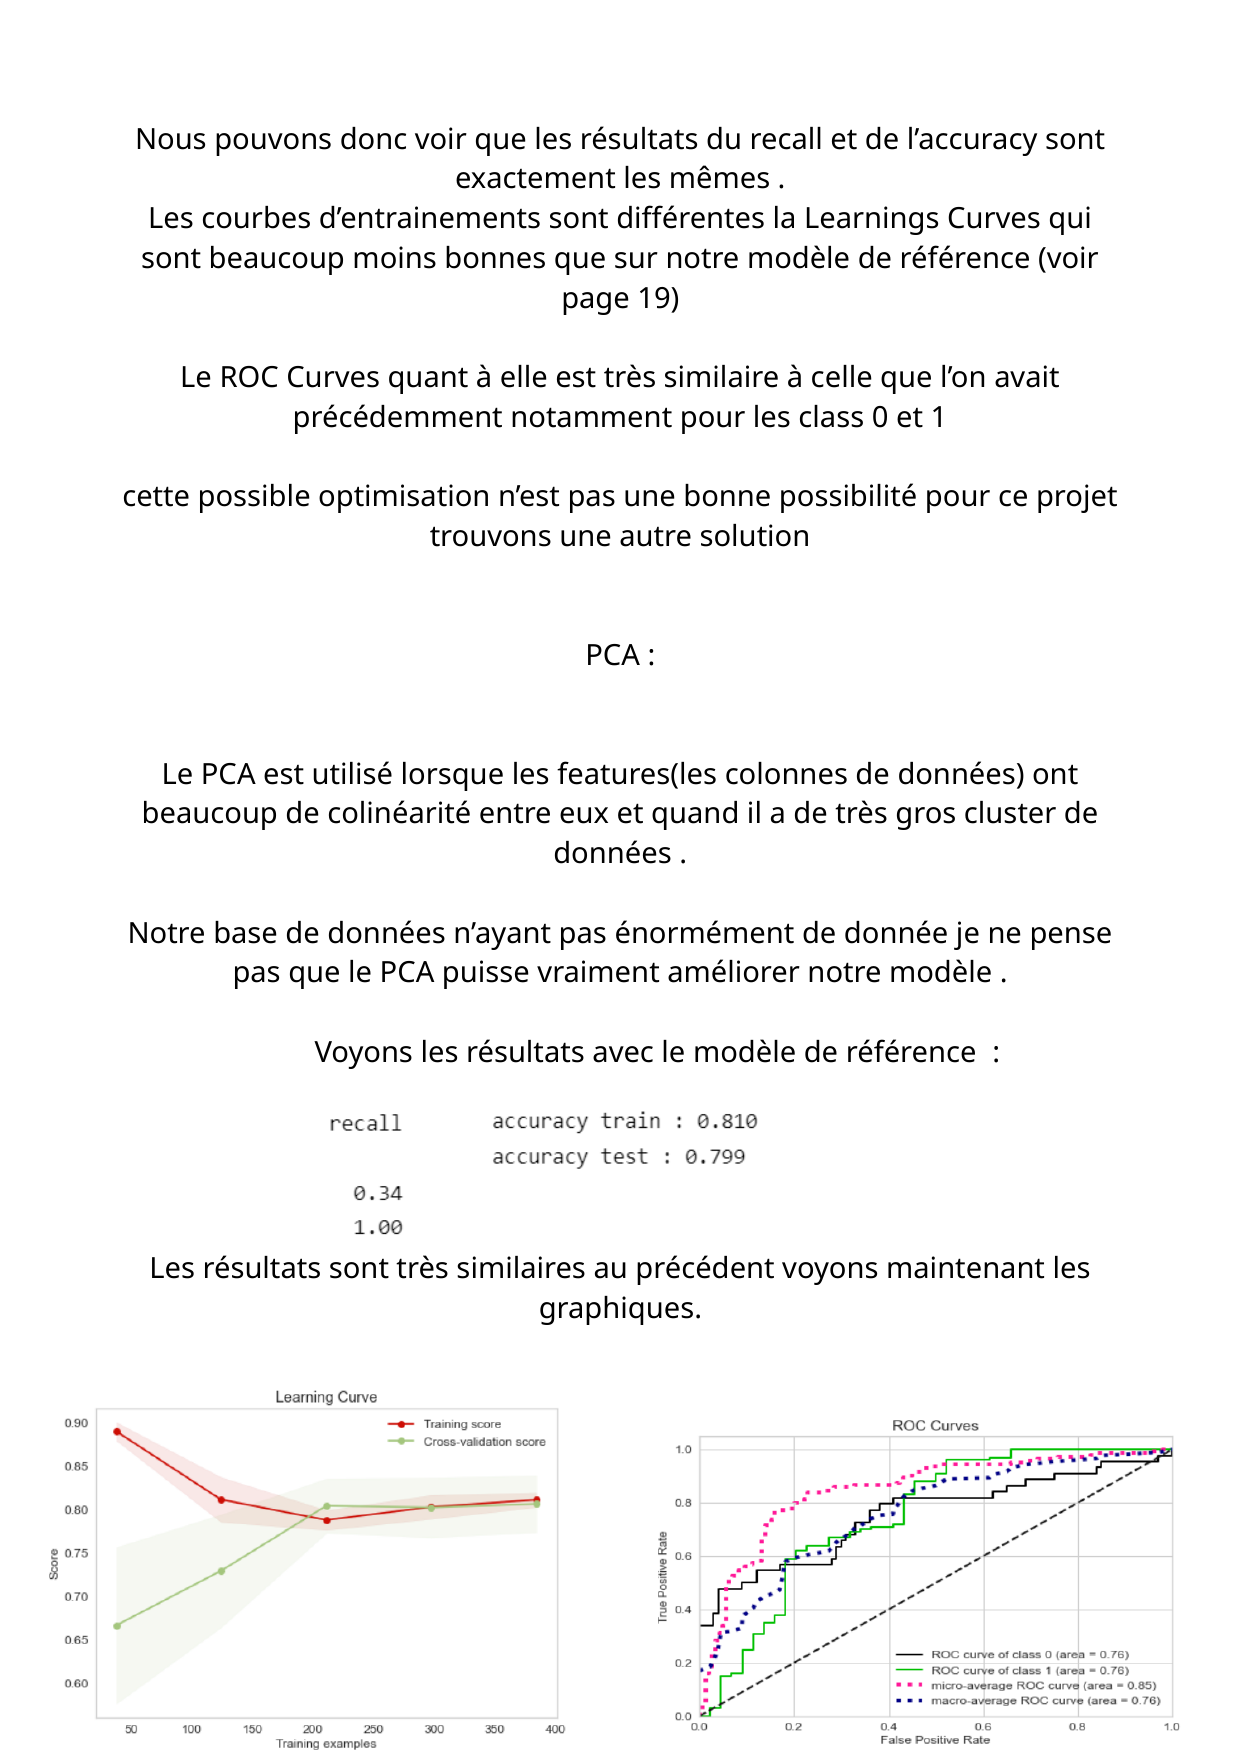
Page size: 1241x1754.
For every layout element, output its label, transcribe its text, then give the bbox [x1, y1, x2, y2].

text Nous pouvons donc voir que les résultats du recall et de l’accuracy sont exactement les mêmes . [118, 118, 1122, 197]
text Le PCA est utilisé lorsque les features(les colonnes de données) ont beaucoup de colinéarité entre eux et quand il a de très gros cluster de données . [118, 753, 1122, 872]
text Notre base de données n’ayant pas énormément de donnée je ne pense pas que le PCA puisse vraiment améliorer notre modèle . [118, 912, 1122, 991]
picture [328, 1103, 407, 1243]
text cette possible optimisation n’est pas une bonne possibilité pour ce projet trouvons une autre solution [118, 475, 1122, 555]
text Les résultats sont très similaires au précédent voyons maintenant les graphiques. [118, 1247, 1122, 1327]
picture [477, 1099, 763, 1179]
text Le ROC Curves quant à elle est très similaire à celle que l’on avait précédemment notamment pour les class 0 et 1 [118, 356, 1122, 436]
text Voyons les résultats avec le modèle de référence : [118, 1031, 1122, 1071]
text Les courbes d’entrainements sont différentes la Learnings Curves qui sont beaucoup moins bonnes que sur notre modèle de référence (voir page 19) [118, 197, 1122, 317]
picture [642, 1411, 1189, 1754]
picture [45, 1375, 573, 1754]
text PCA : [118, 634, 1122, 674]
